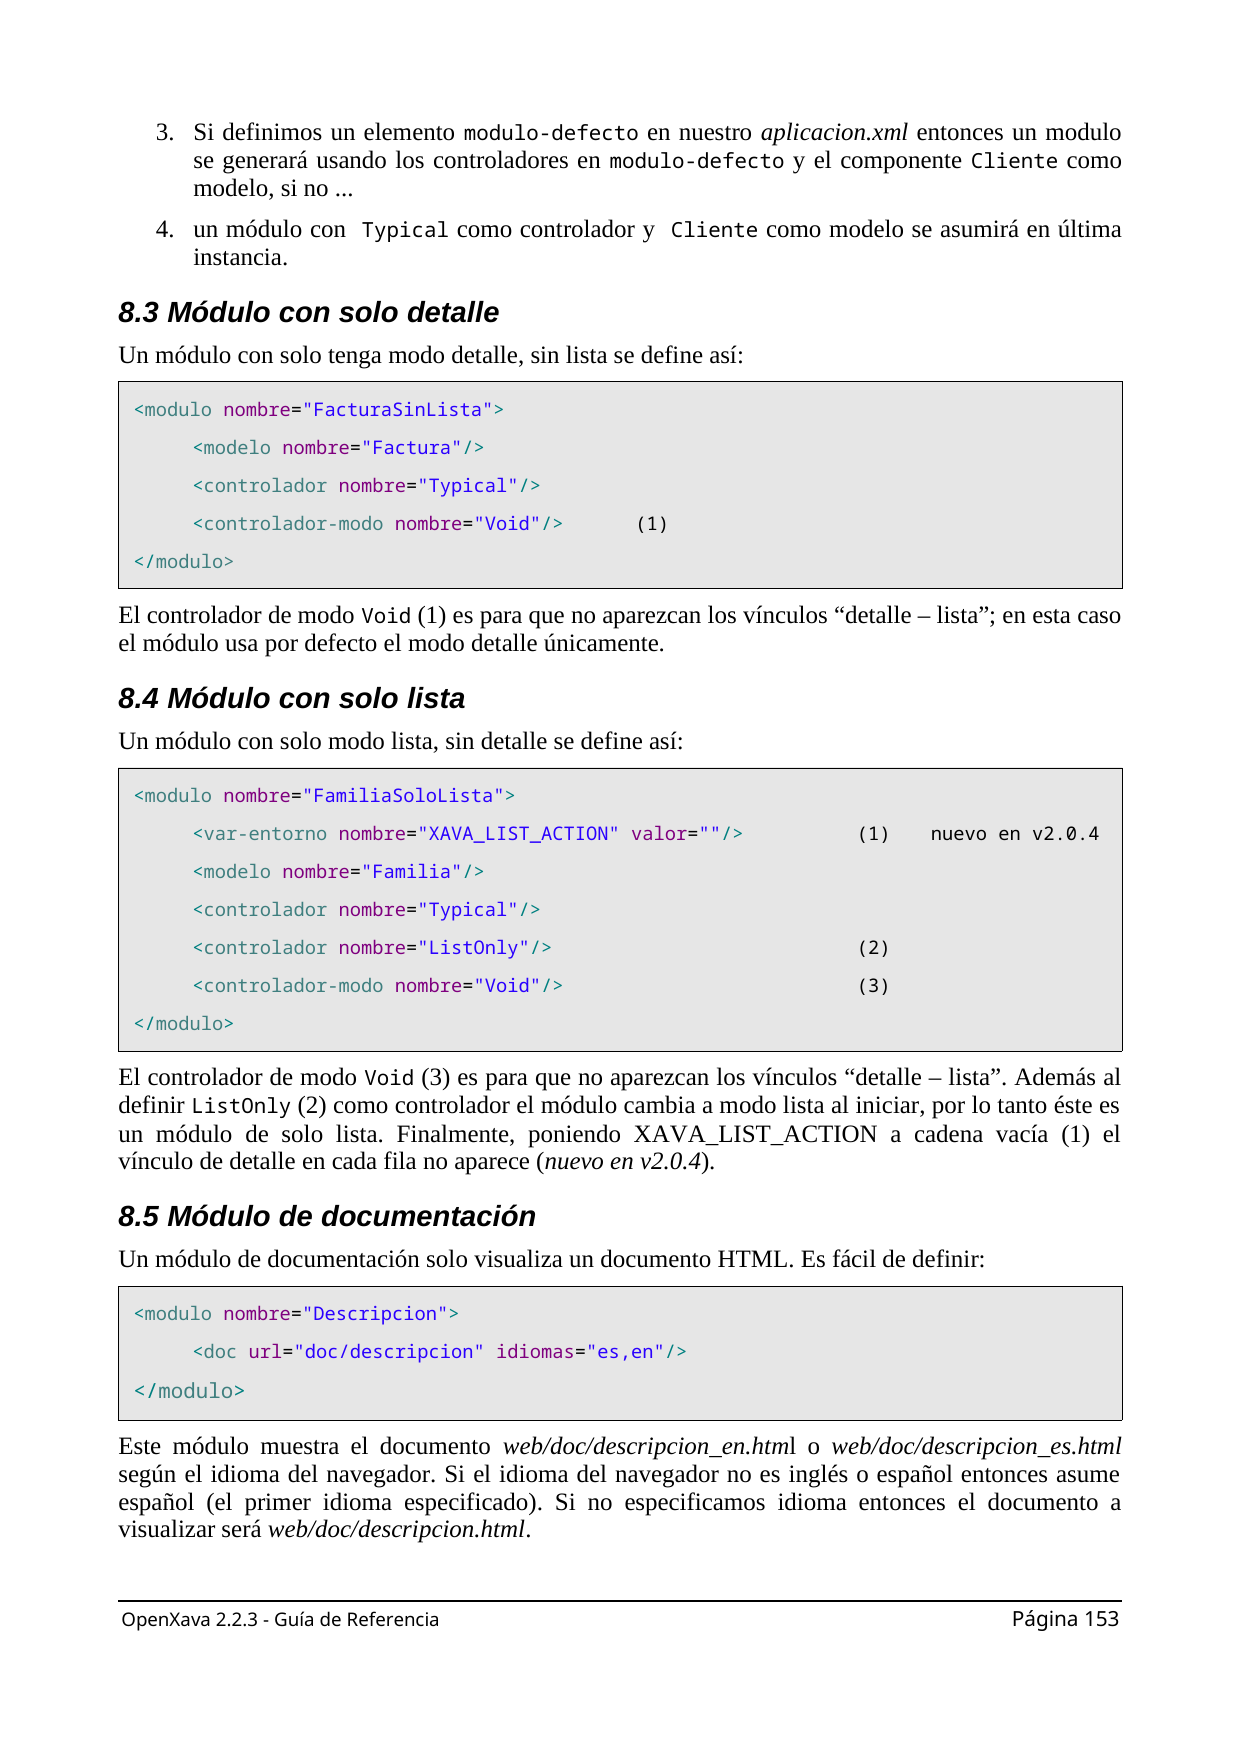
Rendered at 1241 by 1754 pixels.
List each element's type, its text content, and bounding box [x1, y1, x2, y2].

subtitle Módulo con solo lista [118, 682, 1122, 715]
text <controlador nombre="Typical"/> [119, 881, 1122, 919]
text Un módulo con solo modo lista, sin detalle se define así: [118, 727, 1122, 755]
text <var-entorno nombre="XAVA_LIST_ACTION" valor=""/> (1) nuevo en v2.0.4 [119, 805, 1122, 843]
text El controlador de modo Void (3) es para que no aparezcan los vínculos “detalle – lista”. Además al definir ListOnly (2) como controlador el módulo cambia a modo lista al iniciar, por lo tanto éste es un módulo de solo lista. Finalmente, poniendo XAVA_LIST_ACTION a cadena vacía (1) el vínculo de detalle en cada fila no aparece (nuevo en v2.0.4). [118, 1063, 1122, 1175]
text <modelo nombre="Factura"/> [119, 419, 1122, 457]
text </modulo> [119, 996, 1122, 1051]
text <controlador nombre="Typical"/> [119, 457, 1122, 495]
text <controlador-modo nombre="Void"/> (1) [119, 495, 1122, 533]
text <modulo nombre="FacturaSinLista"> [119, 382, 1122, 419]
text </modulo> [119, 533, 1122, 588]
text Un módulo con solo tenga modo detalle, sin lista se define así: [118, 341, 1122, 369]
text <modelo nombre="Familia"/> [119, 843, 1122, 881]
text Este módulo muestra el documento web/doc/descripcion_en.html o web/doc/descripcion_es.html según el idioma del navegador. Si el idioma del navegador no es inglés o español entonces asume español (el primer idioma especificado). Si no especificamos idioma entonces el documento a visualizar será web/doc/descripcion.html. [118, 1432, 1122, 1543]
text <controlador-modo nombre="Void"/> (3) [119, 957, 1122, 996]
text <controlador nombre="ListOnly"/> (2) [119, 919, 1122, 957]
text El controlador de modo Void (1) es para que no aparezcan los vínculos “detalle – lista”; en esta caso el módulo usa por defecto el modo detalle únicamente. [118, 601, 1122, 657]
subtitle Módulo de documentación [118, 1200, 1122, 1233]
list Si definimos un elemento modulo-defecto en nuestro aplicacion.xml entonces un modulo se generará usando los controladores en modulo-defecto y el componente Cliente como modelo, si no ... [156, 118, 1122, 202]
list un módulo con Typical como controlador y Cliente como modelo se asumirá en última instancia. [156, 215, 1122, 271]
subtitle Módulo con solo detalle [118, 296, 1122, 328]
text </modulo> [119, 1362, 1122, 1420]
text Un módulo de documentación solo visualiza un documento HTML. Es fácil de definir: [118, 1245, 1122, 1273]
text <modulo nombre="FamiliaSoloLista"> [119, 769, 1122, 805]
text <modulo nombre="Descripcion"> [119, 1287, 1122, 1324]
text <doc url="doc/descripcion" idiomas="es,en"/> [119, 1324, 1122, 1362]
